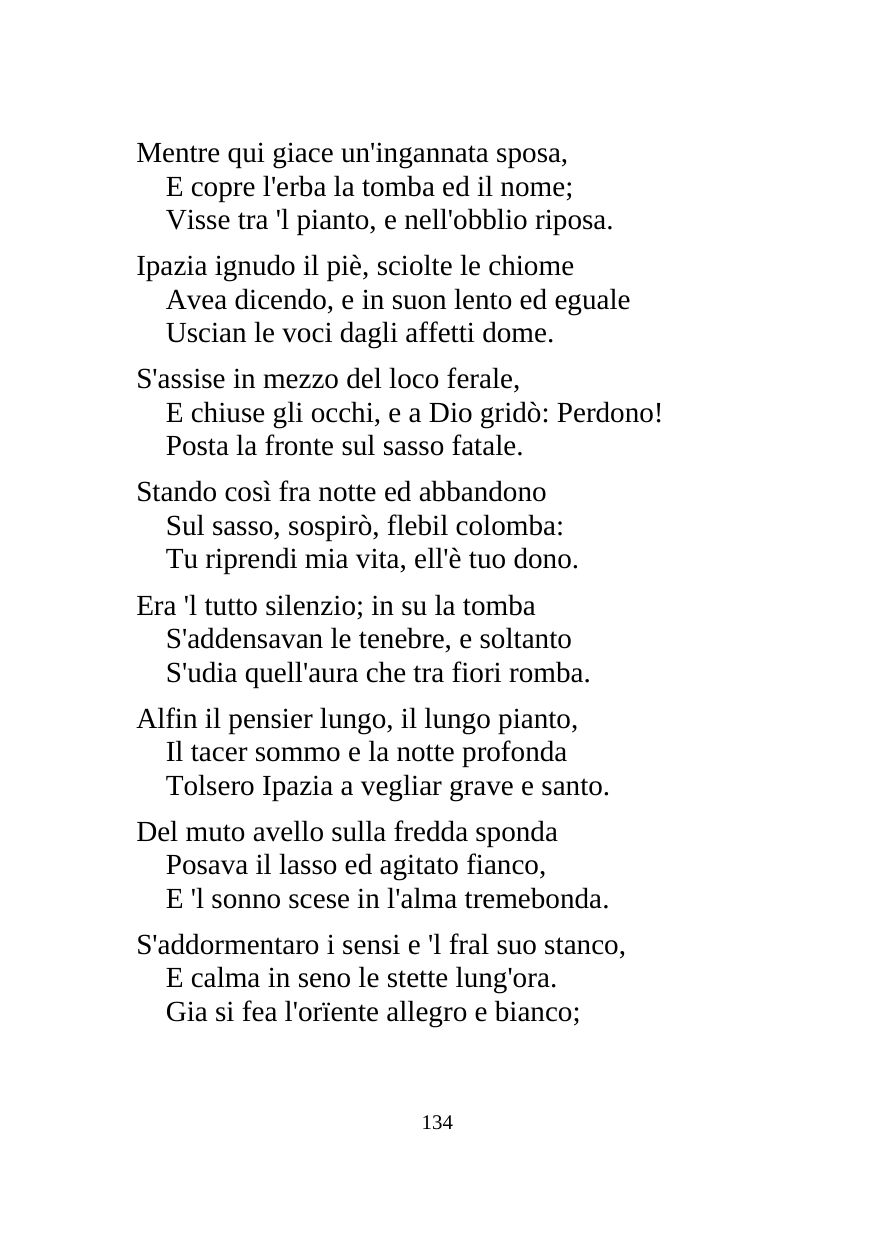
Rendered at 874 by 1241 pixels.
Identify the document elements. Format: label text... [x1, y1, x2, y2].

text S'addormentaro i sensi e 'l fral suo stanco, E calma in seno le stette lung'ora. Gia si fea l'orïente allegro e bianco; [136, 927, 768, 1028]
text Mentre qui giace un'ingannata sposa, E copre l'erba la tomba ed il nome; Visse tra 'l pianto, e nell'obblio riposa. [136, 135, 768, 236]
text Stando così fra notte ed abbandono Sul sasso, sospirò, flebil colomba: Tu riprendi mia vita, ell'è tuo dono. [136, 474, 768, 575]
text Del muto avello sulla fredda sponda Posava il lasso ed agitato fianco, E 'l sonno scese in l'alma tremebonda. [136, 814, 768, 914]
text Ipazia ignudo il piè, sciolte le chiome Avea dicendo, e in suon lento ed eguale Uscian le voci dagli affetti dome. [136, 248, 768, 349]
text S'assise in mezzo del loco ferale, E chiuse gli occhi, e a Dio gridò: Perdono! Posta la fronte sul sasso fatale. [136, 361, 768, 462]
text Alfin il pensier lungo, il lungo pianto, Il tacer sommo e la notte profonda Tolsero Ipazia a vegliar grave e santo. [136, 701, 768, 801]
text Era 'l tutto silenzio; in su la tomba S'addensavan le tenebre, e soltanto S'udia quell'aura che tra fiori romba. [136, 588, 768, 688]
